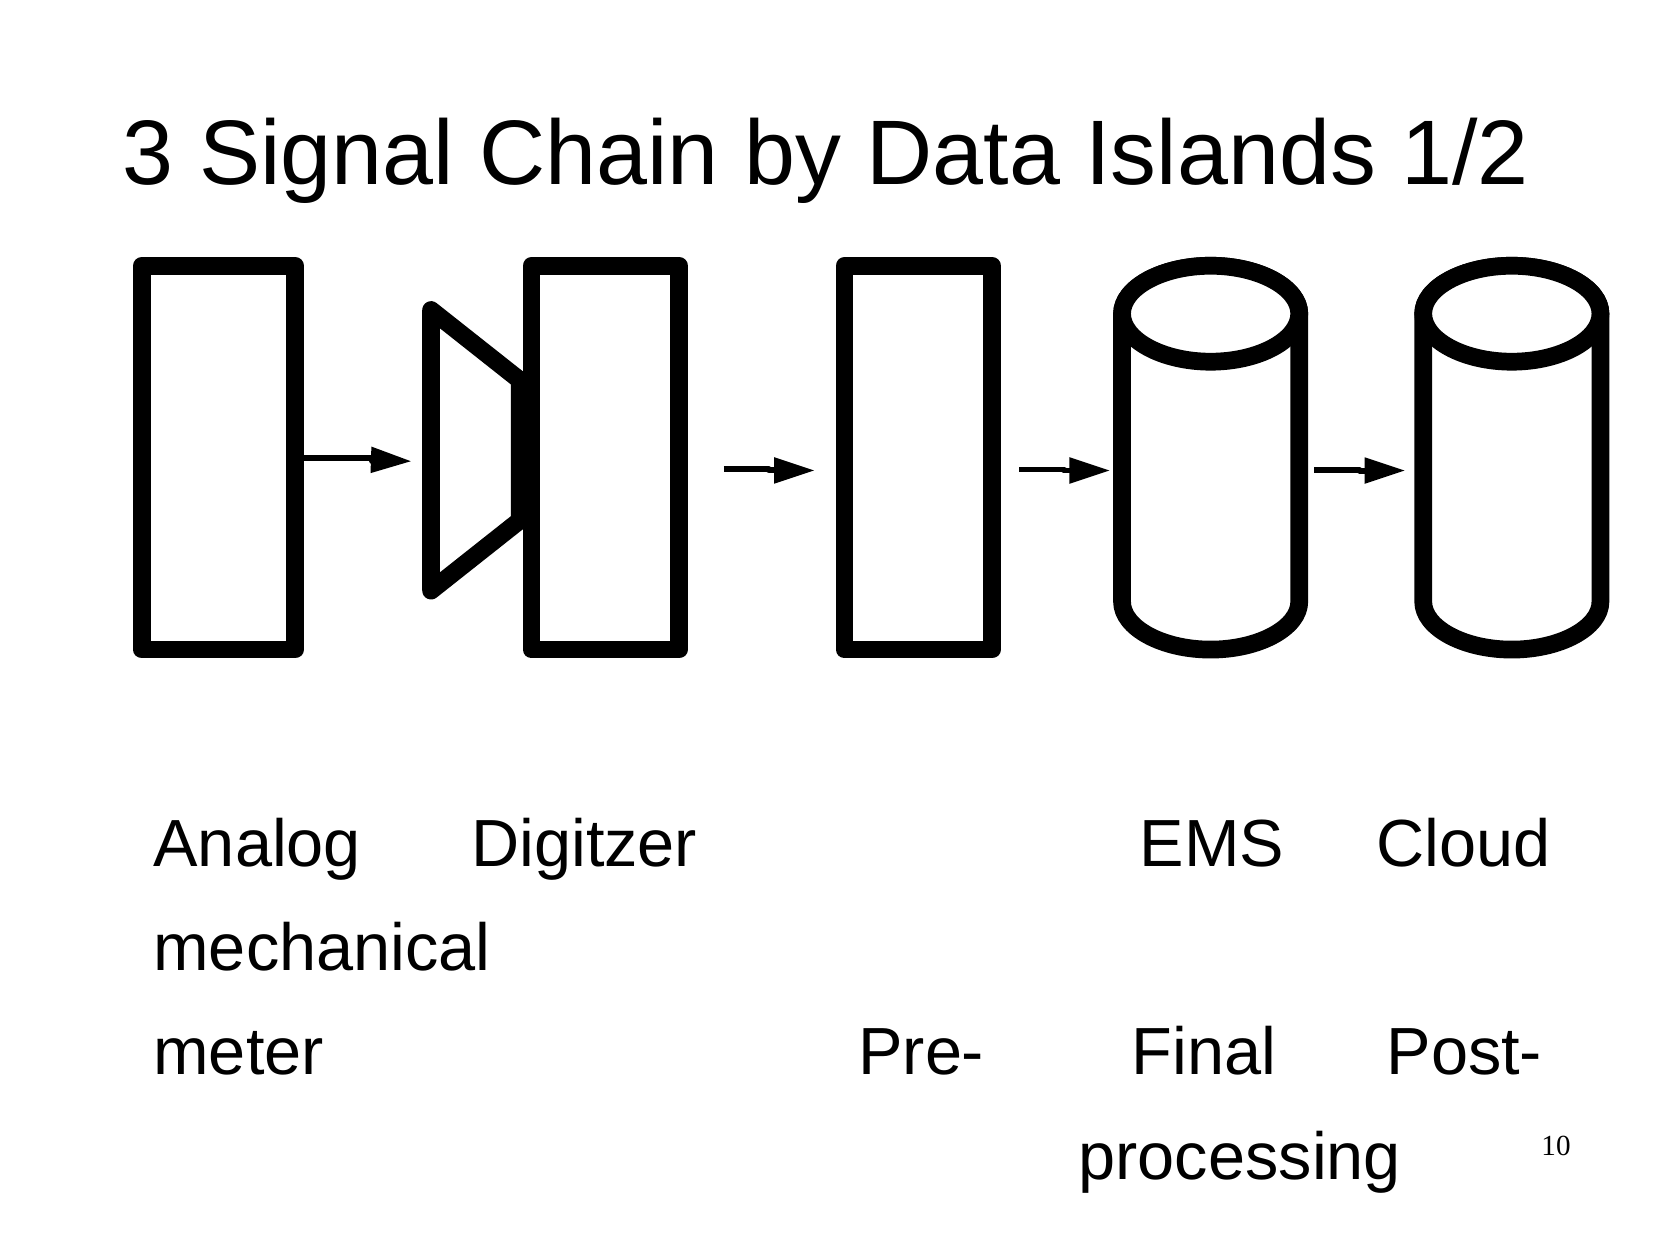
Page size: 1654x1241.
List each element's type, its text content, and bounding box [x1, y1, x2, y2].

text_box [1423, 319, 1601, 650]
text_box [844, 265, 993, 650]
text_box [431, 310, 520, 591]
text_box [1122, 317, 1300, 650]
text_box [531, 265, 680, 650]
title 3 Signal Chain by Data Islands 1/2 [82, 49, 1571, 257]
text_box [141, 265, 296, 650]
list Analog Digitzer EMS Cloud mechanical meter Pre- Final Post- processing [82, 284, 1571, 1194]
